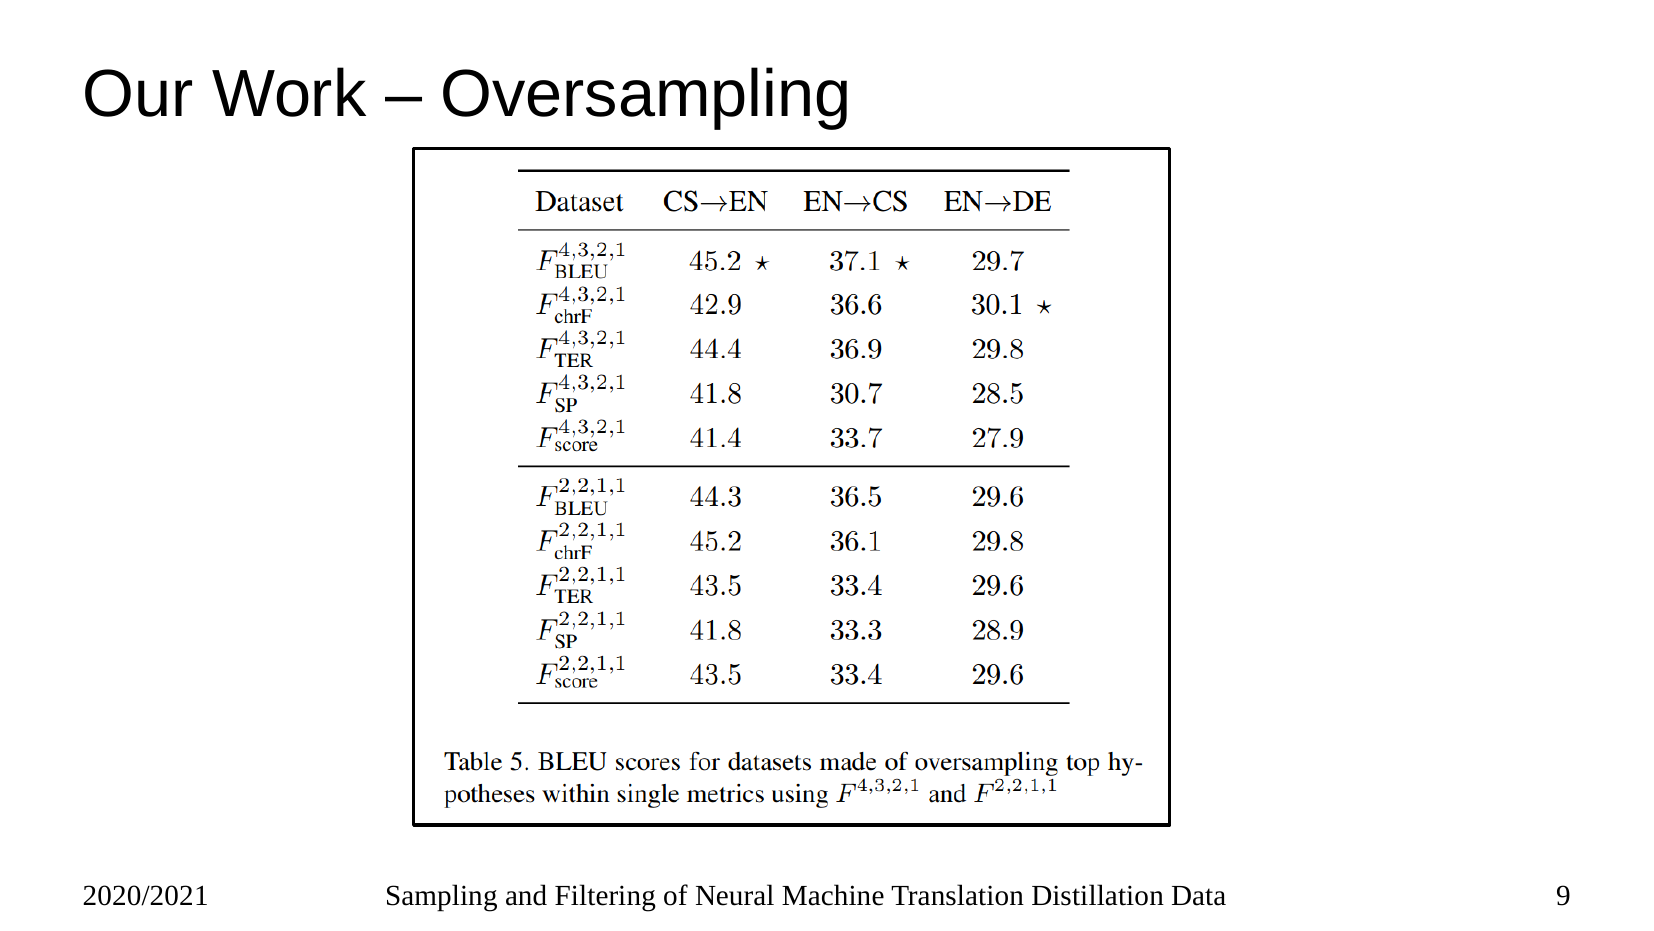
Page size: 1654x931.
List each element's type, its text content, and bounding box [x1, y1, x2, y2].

picture [415, 150, 1169, 824]
title Our Work – Oversampling [82, 37, 1571, 151]
